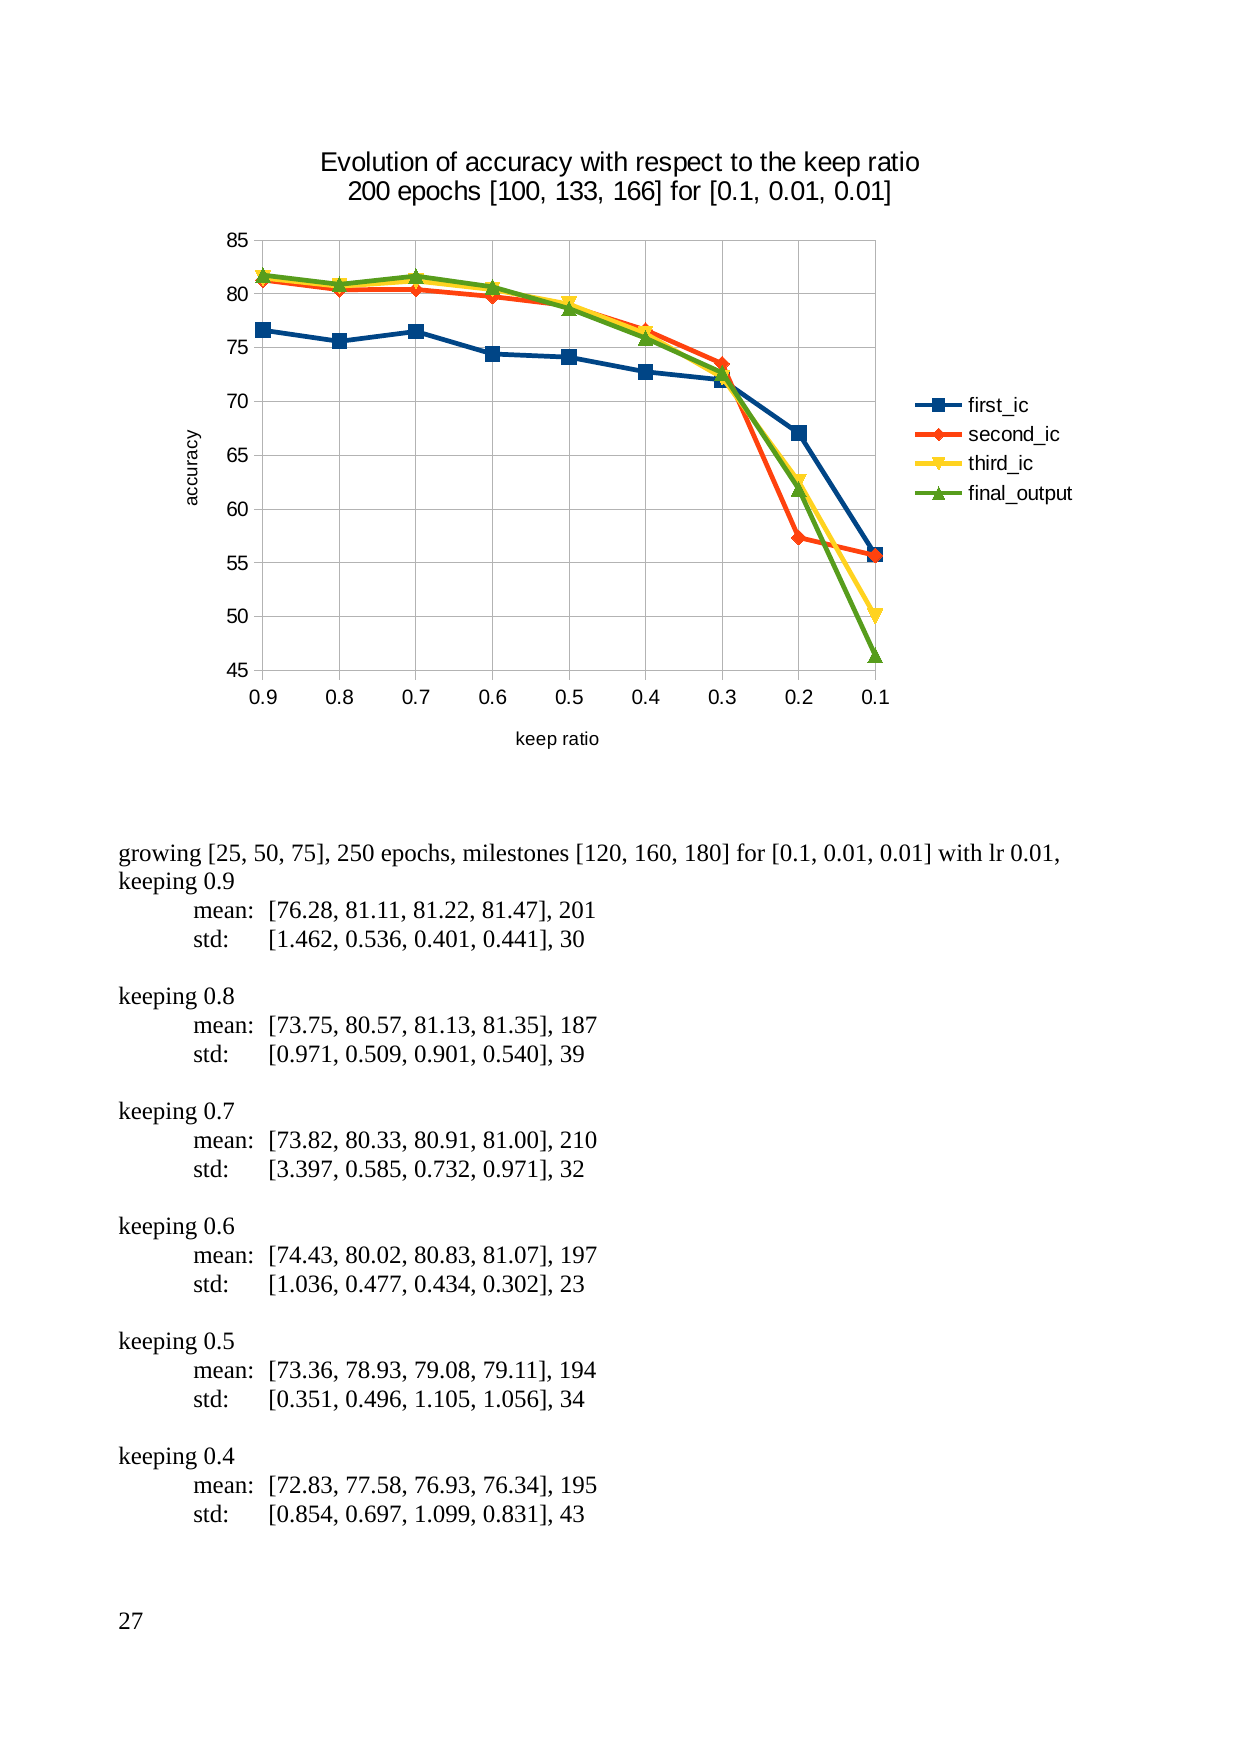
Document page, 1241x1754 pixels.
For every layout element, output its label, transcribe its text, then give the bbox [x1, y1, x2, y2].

text mean: [76.28, 81.11, 81.22, 81.47], 201 [118, 895, 1122, 924]
text keeping 0.8 [118, 981, 1122, 1010]
text mean: [73.36, 78.93, 79.08, 79.11], 194 [118, 1355, 1122, 1384]
text std: [3.397, 0.585, 0.732, 0.971], 32 [118, 1154, 1122, 1183]
text mean: [72.83, 77.58, 76.93, 76.34], 195 [118, 1470, 1122, 1499]
text mean: [73.75, 80.57, 81.13, 81.35], 187 [118, 1010, 1122, 1039]
text mean: [73.82, 80.33, 80.91, 81.00], 210 [118, 1125, 1122, 1154]
text keeping 0.5 [118, 1326, 1122, 1355]
text std: [0.351, 0.496, 1.105, 1.056], 34 [118, 1384, 1122, 1413]
text std: [0.854, 0.697, 1.099, 0.831], 43 [118, 1499, 1122, 1528]
text keeping 0.6 [118, 1211, 1122, 1240]
text keeping 0.4 [118, 1441, 1122, 1470]
text keeping 0.7 [118, 1096, 1122, 1125]
text growing [25, 50, 75], 250 epochs, milestones [120, 160, 180] for [0.1, 0.01, 0.01] with lr 0.01, [118, 838, 1122, 866]
text std: [1.462, 0.536, 0.401, 0.441], 30 [118, 924, 1122, 953]
text mean: [74.43, 80.02, 80.83, 81.07], 197 [118, 1240, 1122, 1269]
text std: [0.971, 0.509, 0.901, 0.540], 39 [118, 1039, 1122, 1068]
text std: [1.036, 0.477, 0.434, 0.302], 23 [118, 1269, 1122, 1298]
text keeping 0.9 [118, 866, 1122, 895]
